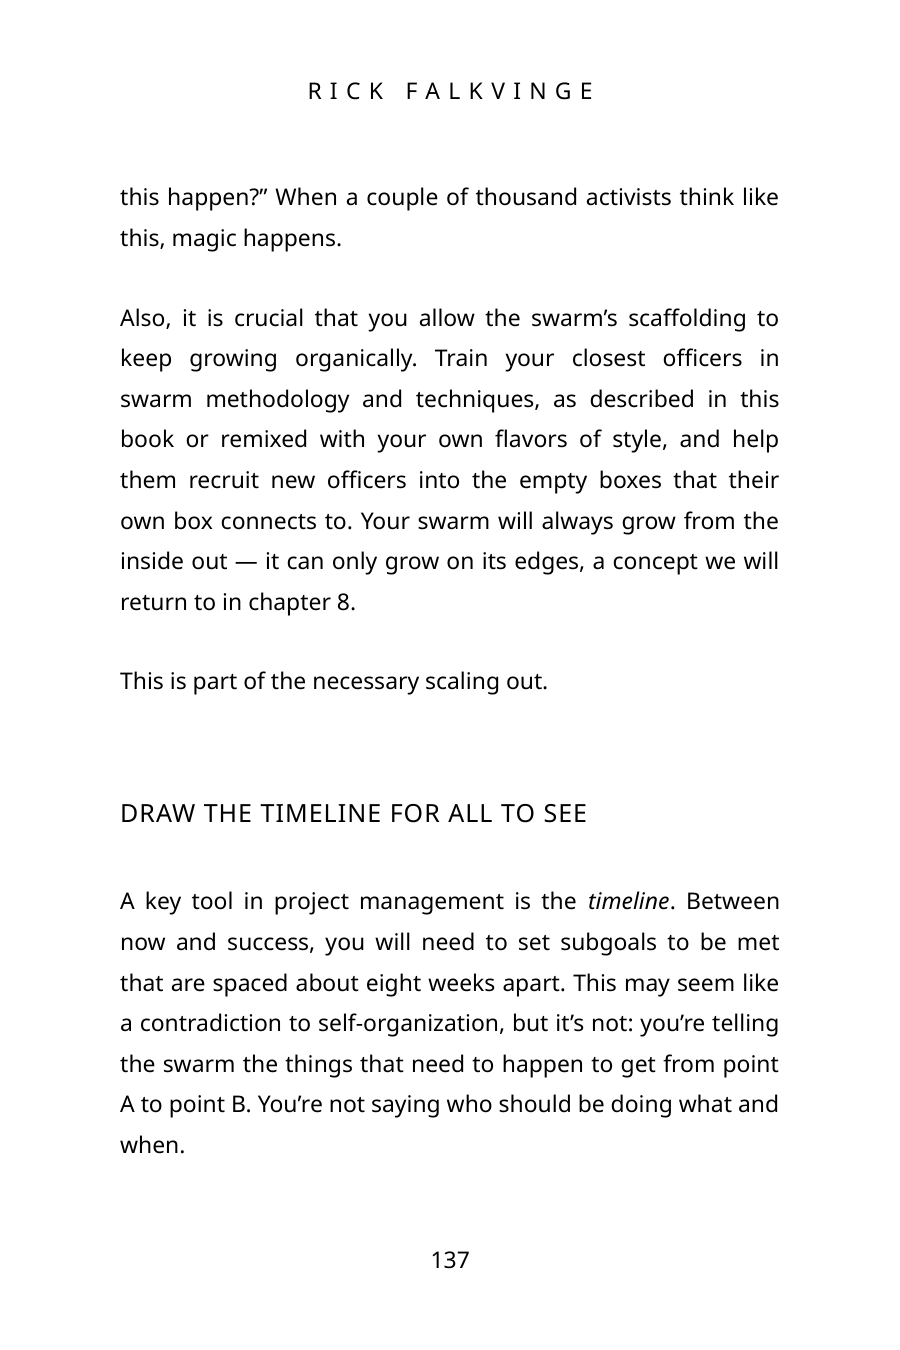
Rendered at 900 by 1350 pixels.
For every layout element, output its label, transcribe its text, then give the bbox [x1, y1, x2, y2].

subtitle Draw the timeline for all to see [120, 796, 780, 830]
text A key tool in project management is the timeline. Between now and success, you will need to set subgoals to be met that are spaced about eight weeks apart. This may seem like a contradiction to self-organization, but it’s not: you’re telling the swarm the things that need to happen to get from point A to point B. You’re not saying who should be doing what and when. [120, 885, 780, 1160]
text This is part of the necessary scaling out. [120, 665, 780, 697]
text this happen?” When a couple of thousand activists think like this, magic happens. [120, 181, 780, 253]
text Also, it is crucial that you allow the swarm’s scaffolding to keep growing organically. Train your closest officers in swarm methodology and techniques, as described in this book or remixed with your own flavors of style, and help them recruit new officers into the empty boxes that their own box connects to. Your swarm will always grow from the inside out — it can only grow on its edges, a concept we will return to in chapter 8. [120, 301, 780, 617]
